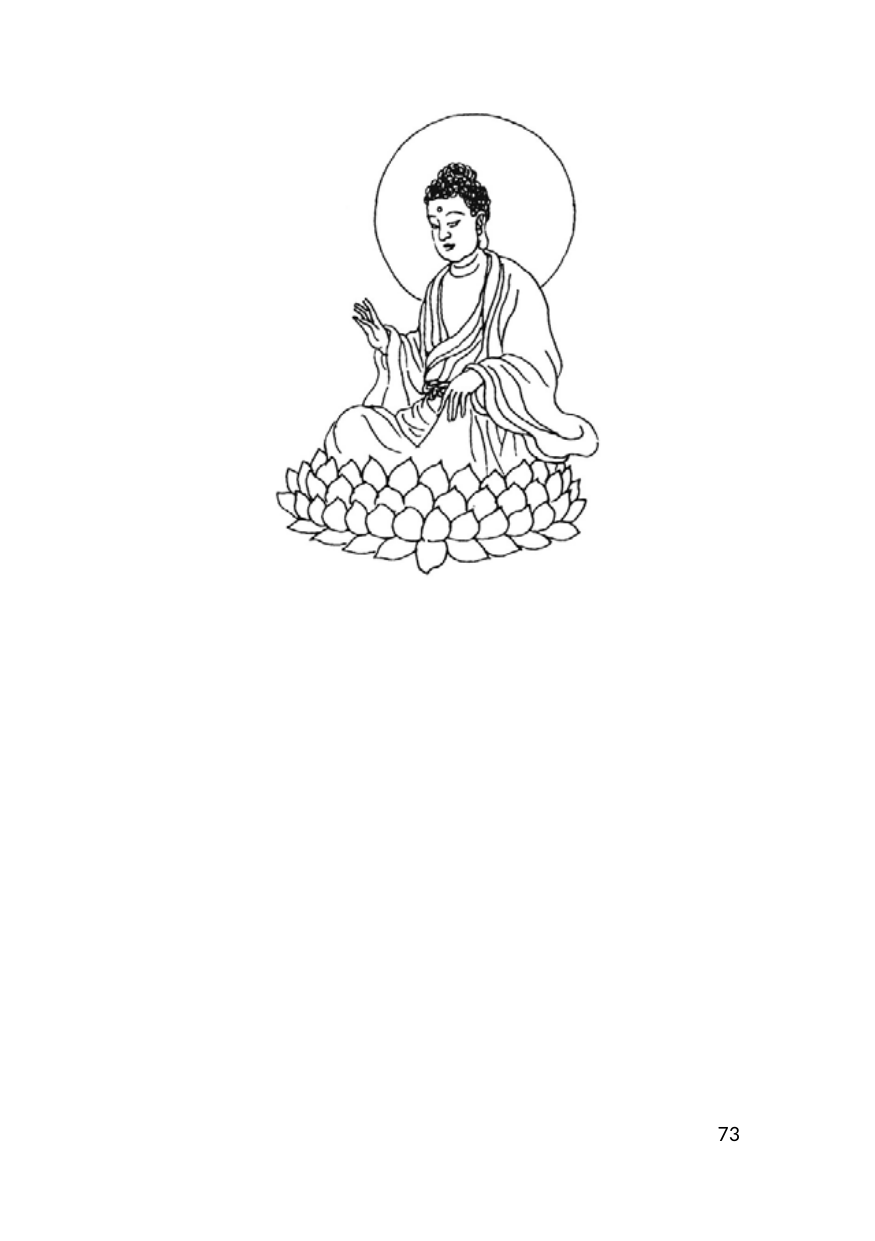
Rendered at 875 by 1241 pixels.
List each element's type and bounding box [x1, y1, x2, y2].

picture [257, 97, 618, 593]
